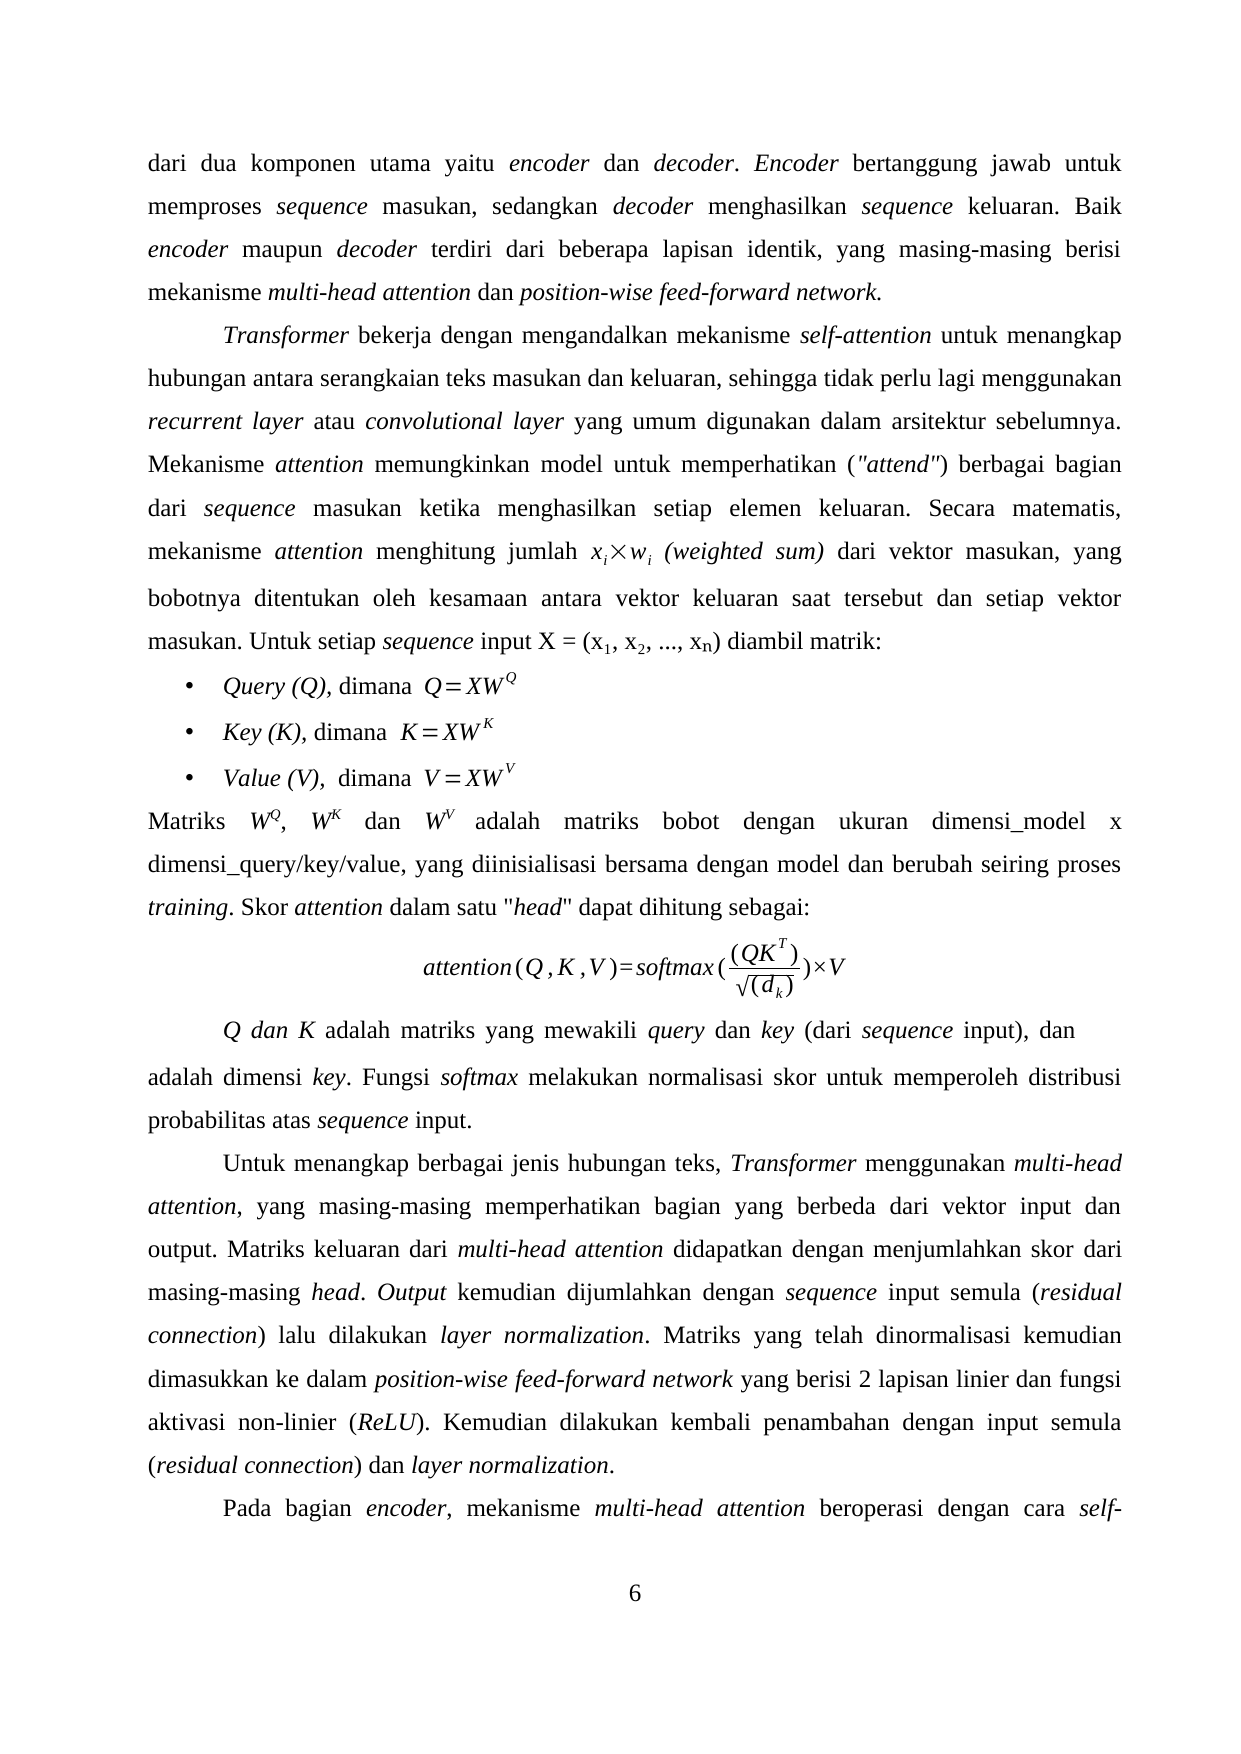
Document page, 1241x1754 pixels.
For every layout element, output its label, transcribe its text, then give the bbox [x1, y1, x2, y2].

text Pada bagian encoder, mekanisme multi-head attention beroperasi dengan cara self- [148, 1493, 1122, 1522]
list Matriks WQ, WK dan WV adalah matriks bobot dengan ukuran dimensi_model x dimensi_query/key/value, yang diinisialisasi bersama dengan model dan berubah seiring proses training. Skor attention dalam satu "head" dapat dihitung sebagai: [148, 806, 1122, 921]
text Transformer bekerja dengan mengandalkan mekanisme self-attention untuk menangkap hubungan antara serangkaian teks masukan dan keluaran, sehingga tidak perlu lagi menggunakan recurrent layer atau convolutional layer yang umum digunakan dalam arsitektur sebelumnya. Mekanisme attention memungkinkan model untuk memperhatikan ("attend") berbagai bagian dari sequence masukan ketika menghasilkan setiap elemen keluaran. Secara matematis, mekanisme attention menghitung jumlah(weighted sum) dari vektor masukan, yang bobotnya ditentukan oleh kesamaan antara vektor keluaran saat tersebut dan setiap vektor masukan. Untuk setiap sequence input X = (x₁, x₂, ..., xₙ) diambil matrik: [148, 320, 1122, 654]
text Q dan K adalah matriks yang mewakili query dan key (dari sequence input), danadalah dimensi key. Fungsi softmax melakukan normalisasi skor untuk memperoleh distribusi probabilitas atas sequence input. [148, 1015, 1122, 1134]
text dari dua komponen utama yaitu encoder dan decoder. Encoder bertanggung jawab untuk memproses sequence masukan, sedangkan decoder menghasilkan sequence keluaran. Baik encoder maupun decoder terdiri dari beberapa lapisan identik, yang masing-masing berisi mekanisme multi-head attention dan position-wise feed-forward network. [148, 148, 1122, 306]
text Untuk menangkap berbagai jenis hubungan teks, Transformer menggunakan multi-head attention, yang masing-masing memperhatikan bagian yang berbeda dari vektor input dan output. Matriks keluaran dari multi-head attention didapatkan dengan menjumlahkan skor dari masing-masing head. Output kemudian dijumlahkan dengan sequence input semula (residual connection) lalu dilakukan layer normalization. Matriks yang telah dinormalisasi kemudian dimasukkan ke dalam position-wise feed-forward network yang berisi 2 lapisan linier dan fungsi aktivasi non-linier (ReLU). Kemudian dilakukan kembali penambahan dengan input semula (residual connection) dan layer normalization. [148, 1148, 1122, 1479]
list Value (V), dimana [185, 760, 1122, 792]
list Key (K), dimana [185, 714, 1122, 746]
list Query (Q), dimana [185, 669, 1122, 700]
